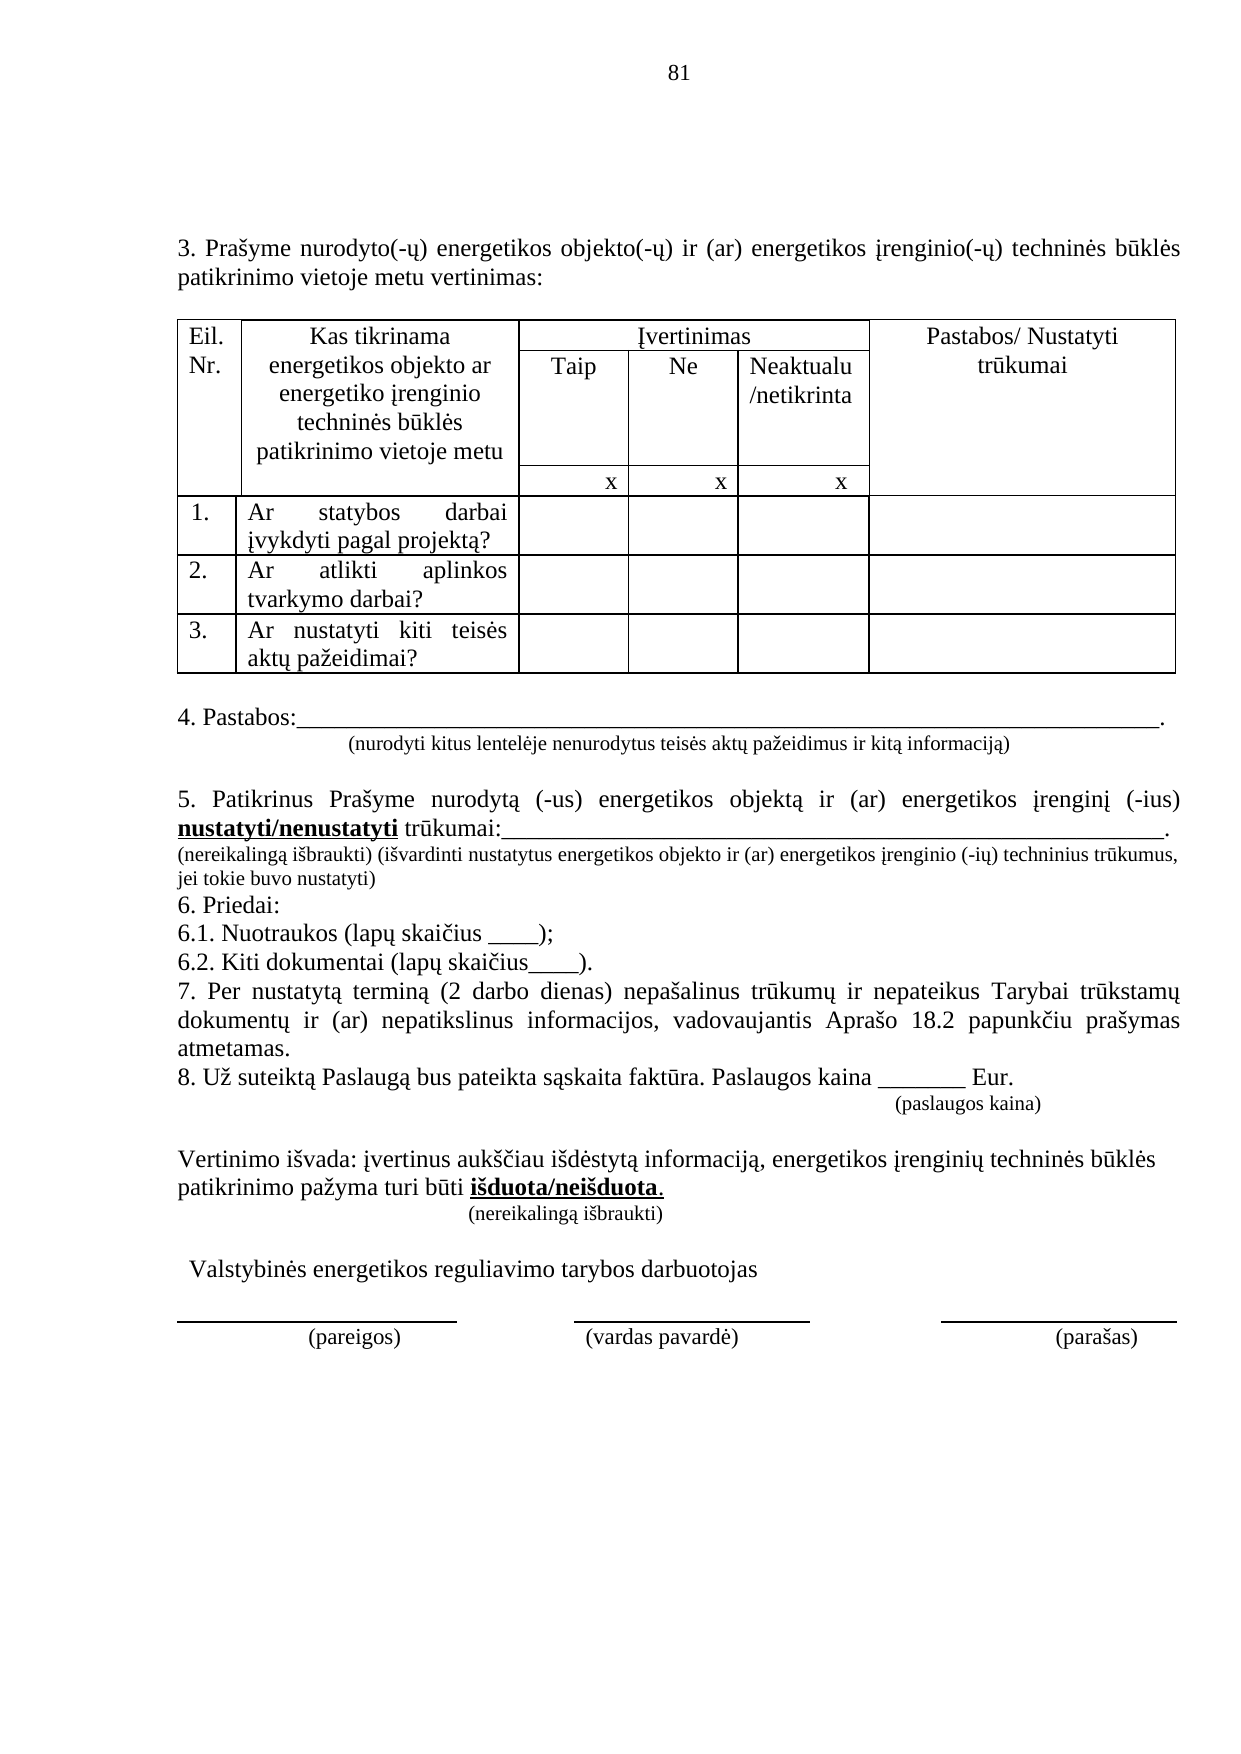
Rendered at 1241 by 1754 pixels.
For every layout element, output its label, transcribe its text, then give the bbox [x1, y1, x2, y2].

text 8. Už suteiktą Paslaugą bus pateikta sąskaita faktūra. Paslaugos kaina _______ Eur. [177, 1062, 1181, 1091]
table_cell Ar atlikti aplinkos tvarkymo darbai? [237, 556, 518, 613]
text (paslaugos kaina) [447, 1091, 1181, 1115]
table_cell [520, 615, 628, 672]
table_cell x [739, 466, 869, 495]
table_cell 3. [178, 615, 235, 672]
table_cell Ar statybos darbai įvykdyti pagal projektą? [237, 497, 518, 554]
table_cell (vardas pavardė) [574, 1323, 810, 1349]
table_cell Neaktualu/netikrinta [739, 351, 869, 465]
text 7. Per nustatytą terminą (2 darbo dienas) nepašalinus trūkumų ir nepateikus Tarybai trūkstamų dokumentų ir (ar) nepatikslinus informacijos, vadovaujantis Aprašo 18.2 papunkčiu prašymas atmetamas. [177, 976, 1181, 1062]
table_cell [739, 497, 868, 554]
table_cell [629, 615, 737, 672]
text (nereikalingą išbraukti) (išvardinti nustatytus energetikos objekto ir (ar) energetikos įrenginio (-ių) techninius trūkumus, jei tokie buvo nustatyti) [177, 842, 1181, 890]
text 6. Priedai: [177, 890, 1181, 918]
text 5. Patikrinus Prašyme nurodytą (-us) energetikos objektą ir (ar) energetikos įrenginį (-ius) nustatyti/nenustatyti trūkumai:_____________________________________________________. [177, 784, 1181, 842]
table_cell Taip [520, 351, 628, 465]
table_cell Ne [629, 351, 737, 465]
table_cell 1. [178, 497, 235, 554]
table_header Valstybinės energetikos reguliavimo tarybos darbuotojas [177, 1254, 1177, 1321]
table_cell [870, 496, 1175, 554]
table_cell [870, 615, 1175, 672]
text 6.2. Kiti dokumentai (lapų skaičius____). [177, 947, 1181, 976]
table_cell 2. [178, 556, 235, 613]
table_cell [457, 1321, 574, 1349]
table_cell [810, 1321, 941, 1349]
text (nereikalingą išbraukti) [447, 1201, 1181, 1225]
table_header Įvertinimas [520, 321, 869, 350]
table_cell (pareigos) [177, 1323, 457, 1349]
table_cell Ar nustatyti kiti teisės aktų pažeidimai? [237, 615, 518, 672]
table_cell [242, 465, 518, 495]
table_cell x [629, 466, 737, 495]
text 4. Pastabos:_____________________________________________________________________. [177, 702, 1181, 731]
table_cell [520, 497, 628, 554]
table_cell [629, 497, 737, 554]
table_header Eil. Nr. [178, 320, 241, 495]
table_cell [739, 615, 868, 672]
text (nurodyti kitus lentelėje nenurodytus teisės aktų pažeidimus ir kitą informaciją) [177, 731, 1181, 755]
text 6.1. Nuotraukos (lapų skaičius ____); [177, 918, 1181, 947]
table_header Pastabos/ Nustatyti trūkumai [870, 320, 1175, 495]
text 3. Prašyme nurodyto(-ų) energetikos objekto(-ų) ir (ar) energetikos įrenginio(-ų) techninės būklės patikrinimo vietoje metu vertinimas: [177, 233, 1181, 291]
table_header Kas tikrinama energetikos objekto ar energetiko įrenginio techninės būklės patikrinimo vietoje metu [242, 321, 518, 465]
table_cell [520, 556, 628, 613]
table_cell x [520, 466, 628, 495]
table_cell (parašas) [941, 1323, 1177, 1349]
table_cell [739, 556, 868, 613]
text Vertinimo išvada: įvertinus aukščiau išdėstytą informaciją, energetikos įrenginių techninės būklės patikrinimo pažyma turi būti išduota/neišduota. [177, 1144, 1181, 1201]
table_cell [870, 556, 1175, 613]
table_cell [629, 556, 737, 613]
